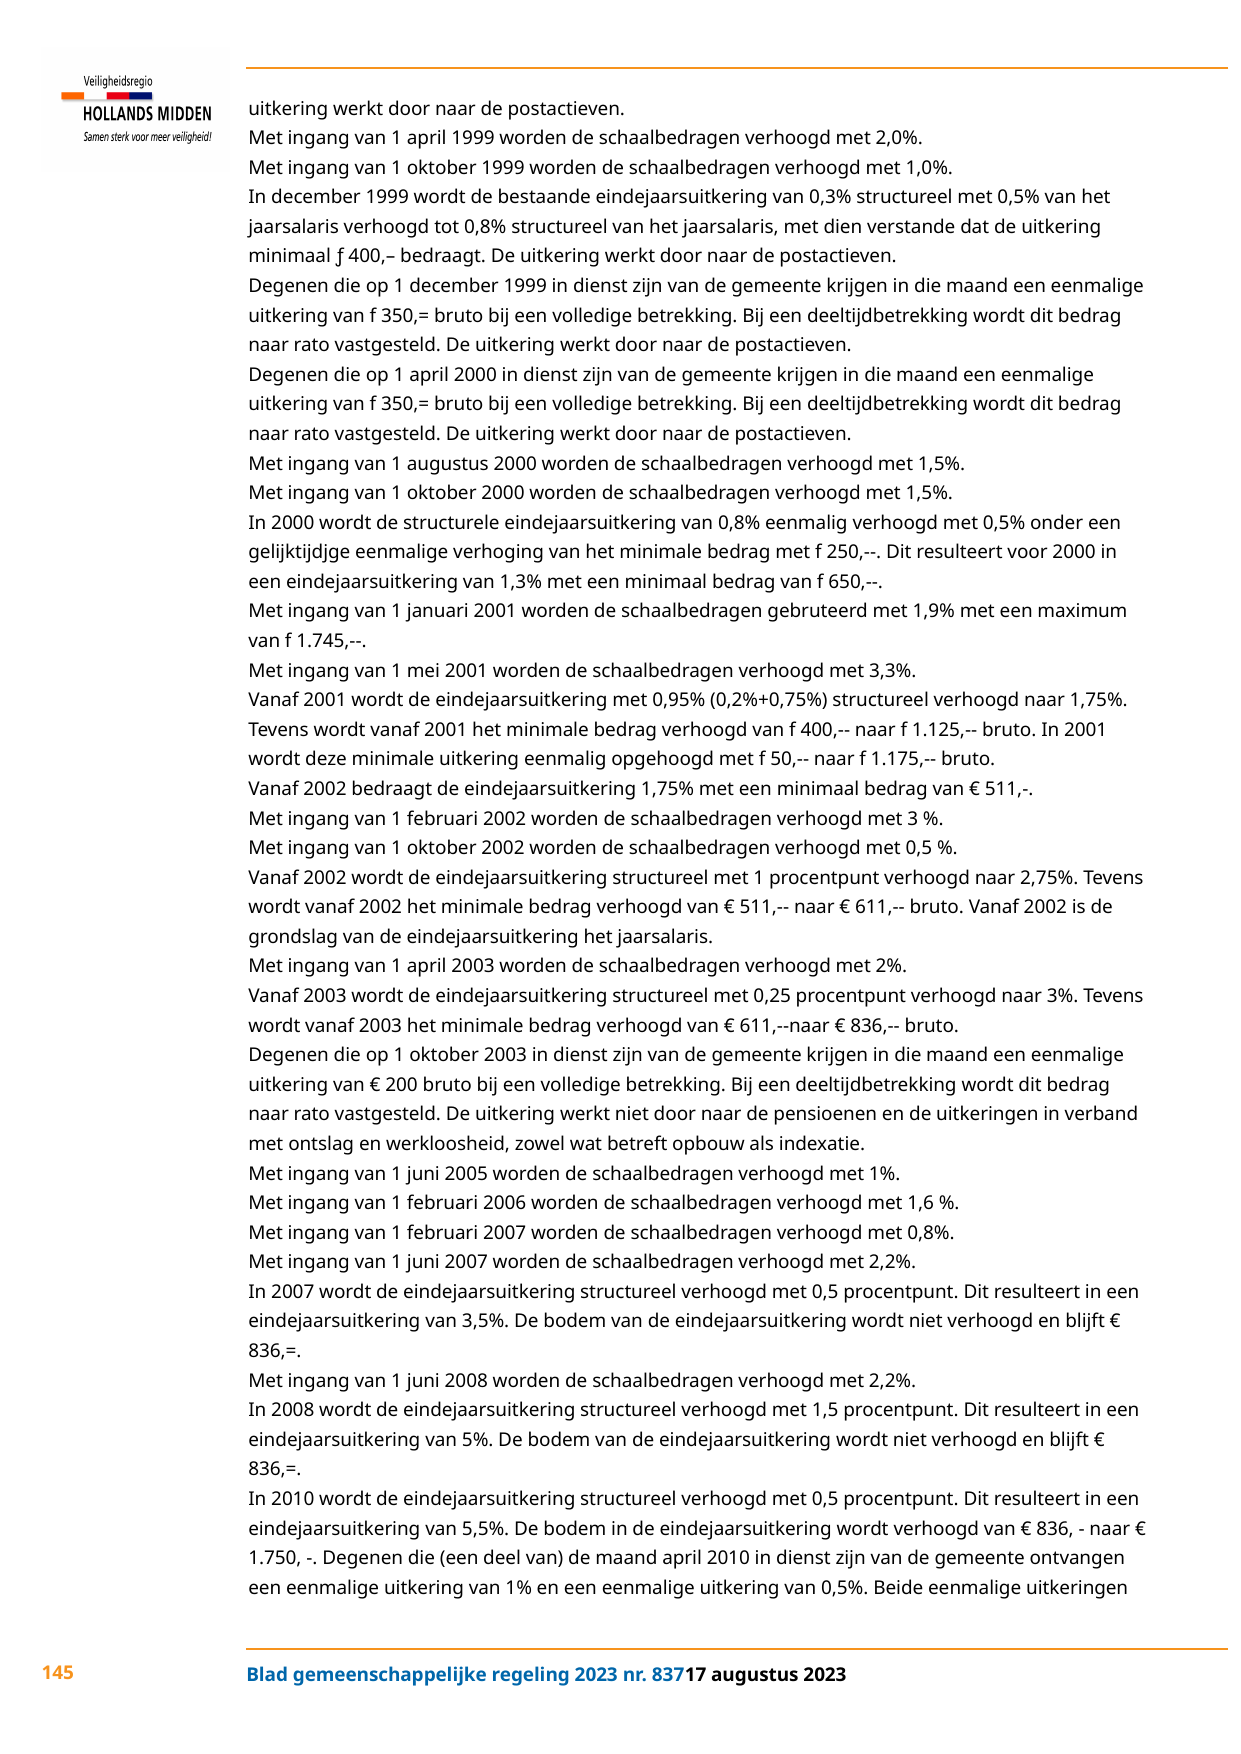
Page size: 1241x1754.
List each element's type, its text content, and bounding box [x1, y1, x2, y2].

text Met ingang van 1 mei 2001 worden de schaalbedragen verhoogd met 3,3%. [248, 657, 1152, 683]
text Met ingang van 1 juni 2007 worden de schaalbedragen verhoogd met 2,2%. [248, 1248, 1152, 1274]
text Met ingang van 1 februari 2006 worden de schaalbedragen verhoogd met 1,6 %. [248, 1189, 1152, 1215]
text eindejaarsuitkering van 3,5%. De bodem van de eindejaarsuitkering wordt niet verhoogd en blijft € 836,=. [248, 1308, 1152, 1363]
text In 2010 wordt de eindejaarsuitkering structureel verhoogd met 0,5 procentpunt. Dit resulteert in een eindejaarsuitkering van 5,5%. De bodem in de eindejaarsuitkering wordt verhoogd van € 836, - naar € 1.750, -. Degenen die (een deel van) de maand april 2010 in dienst zijn van de gemeente ontvangen een eenmalige uitkering van 1% en een eenmalige uitkering van 0,5%. Beide eenmalige uitkeringen [248, 1485, 1152, 1600]
text In 2007 wordt de eindejaarsuitkering structureel verhoogd met 0,5 procentpunt. Dit resulteert in een [248, 1278, 1152, 1304]
text Met ingang van 1 augustus 2000 worden de schaalbedragen verhoogd met 1,5%. [248, 450, 1152, 476]
text Met ingang van 1 februari 2002 worden de schaalbedragen verhoogd met 3 %. [248, 805, 1152, 831]
text Met ingang van 1 januari 2001 worden de schaalbedragen gebruteerd met 1,9% met een maximum van f 1.745,--. [248, 598, 1152, 653]
text Met ingang van 1 april 2003 worden de schaalbedragen verhoogd met 2%. [248, 953, 1152, 978]
text In 2008 wordt de eindejaarsuitkering structureel verhoogd met 1,5 procentpunt. Dit resulteert in een [248, 1396, 1152, 1422]
text Met ingang van 1 juni 2008 worden de schaalbedragen verhoogd met 2,2%. [248, 1367, 1152, 1393]
picture [41, 47, 231, 172]
text Vanaf 2002 wordt de eindejaarsuitkering structureel met 1 procentpunt verhoogd naar 2,75%. Tevens wordt vanaf 2002 het minimale bedrag verhoogd van € 511,-- naar € 611,-- bruto. Vanaf 2002 is de grondslag van de eindejaarsuitkering het jaarsalaris. [248, 864, 1152, 949]
text Degenen die op 1 oktober 2003 in dienst zijn van de gemeente krijgen in die maand een eenmalige uitkering van € 200 bruto bij een volledige betrekking. Bij een deeltijdbetrekking wordt dit bedrag naar rato vastgesteld. De uitkering werkt niet door naar de pensioenen en de uitkeringen in verband met ontslag en werkloosheid, zowel wat betreft opbouw als indexatie. [248, 1041, 1152, 1156]
text Degenen die op 1 december 1999 in dienst zijn van de gemeente krijgen in die maand een eenmalige uitkering van f 350,= bruto bij een volledige betrekking. Bij een deeltijdbetrekking wordt dit bedrag naar rato vastgesteld. De uitkering werkt door naar de postactieven. [248, 272, 1152, 357]
text uitkering werkt door naar de postactieven. [248, 95, 1152, 121]
text Met ingang van 1 oktober 2002 worden de schaalbedragen verhoogd met 0,5 %. [248, 834, 1152, 860]
text Degenen die op 1 april 2000 in dienst zijn van de gemeente krijgen in die maand een eenmalige uitkering van f 350,= bruto bij een volledige betrekking. Bij een deeltijdbetrekking wordt dit bedrag naar rato vastgesteld. De uitkering werkt door naar de postactieven. [248, 361, 1152, 446]
text Met ingang van 1 oktober 1999 worden de schaalbedragen verhoogd met 1,0%. [248, 154, 1152, 180]
text eindejaarsuitkering van 5%. De bodem van de eindejaarsuitkering wordt niet verhoogd en blijft € 836,=. [248, 1426, 1152, 1481]
text Vanaf 2003 wordt de eindejaarsuitkering structureel met 0,25 procentpunt verhoogd naar 3%. Tevens wordt vanaf 2003 het minimale bedrag verhoogd van € 611,--naar € 836,-- bruto. [248, 982, 1152, 1038]
text In 2000 wordt de structurele eindejaarsuitkering van 0,8% eenmalig verhoogd met 0,5% onder een gelijktijdjge eenmalige verhoging van het minimale bedrag met f 250,--. Dit resulteert voor 2000 in een eindejaarsuitkering van 1,3% met een minimaal bedrag van f 650,--. [248, 509, 1152, 594]
text In december 1999 wordt de bestaande eindejaarsuitkering van 0,3% structureel met 0,5% van het jaarsalaris verhoogd tot 0,8% structureel van het jaarsalaris, met dien verstande dat de uitkering minimaal ƒ 400,– bedraagt. De uitkering werkt door naar de postactieven. [248, 183, 1152, 268]
text Vanaf 2002 bedraagt de eindejaarsuitkering 1,75% met een minimaal bedrag van € 511,-. [248, 775, 1152, 801]
text Vanaf 2001 wordt de eindejaarsuitkering met 0,95% (0,2%+0,75%) structureel verhoogd naar 1,75%. Tevens wordt vanaf 2001 het minimale bedrag verhoogd van f 400,-- naar f 1.125,-- bruto. In 2001 wordt deze minimale uitkering eenmalig opgehoogd met f 50,-- naar f 1.175,-- bruto. [248, 686, 1152, 771]
text Met ingang van 1 juni 2005 worden de schaalbedragen verhoogd met 1%. [248, 1160, 1152, 1186]
text Met ingang van 1 februari 2007 worden de schaalbedragen verhoogd met 0,8%. [248, 1219, 1152, 1245]
text Met ingang van 1 oktober 2000 worden de schaalbedragen verhoogd met 1,5%. [248, 479, 1152, 505]
text Met ingang van 1 april 1999 worden de schaalbedragen verhoogd met 2,0%. [248, 124, 1152, 150]
